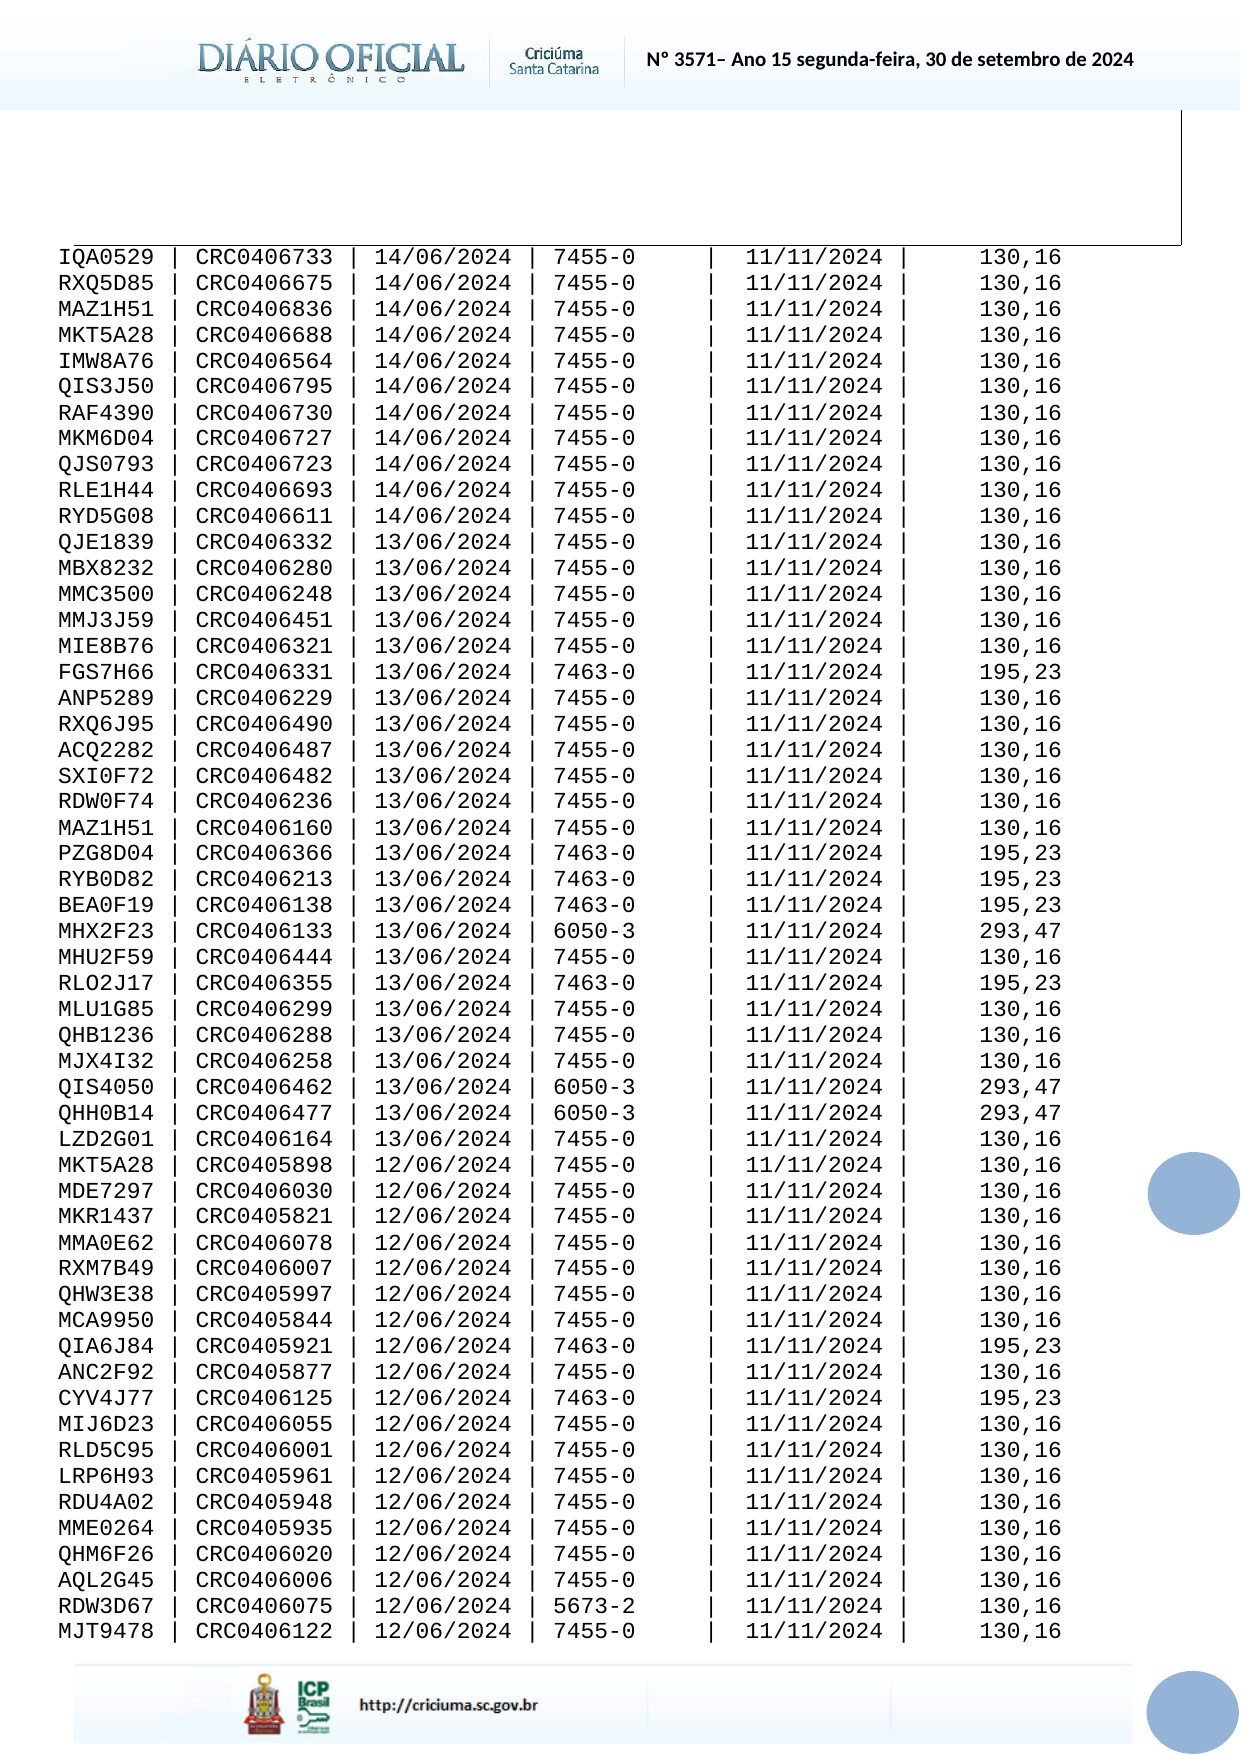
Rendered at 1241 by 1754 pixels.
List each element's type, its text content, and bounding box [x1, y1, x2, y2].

text QHB1236 | CRC0406288 | 13/06/2024 | 7455-0 | 11/11/2024 | 130,16 [44, 1023, 1181, 1049]
text QHW3E38 | CRC0405997 | 12/06/2024 | 7455-0 | 11/11/2024 | 130,16 [44, 1283, 1181, 1309]
text BEA0F19 | CRC0406138 | 13/06/2024 | 7463-0 | 11/11/2024 | 195,23 [44, 894, 1181, 919]
text RLD5C95 | CRC0406001 | 12/06/2024 | 7455-0 | 11/11/2024 | 130,16 [44, 1438, 1181, 1464]
text RDW0F74 | CRC0406236 | 13/06/2024 | 7455-0 | 11/11/2024 | 130,16 [44, 790, 1181, 816]
text MHU2F59 | CRC0406444 | 13/06/2024 | 7455-0 | 11/11/2024 | 130,16 [44, 946, 1181, 971]
text RYB0D82 | CRC0406213 | 13/06/2024 | 7463-0 | 11/11/2024 | 195,23 [44, 868, 1181, 894]
text QHM6F26 | CRC0406020 | 12/06/2024 | 7455-0 | 11/11/2024 | 130,16 [44, 1542, 1181, 1568]
text MMC3500 | CRC0406248 | 13/06/2024 | 7455-0 | 11/11/2024 | 130,16 [44, 582, 1181, 608]
text ANP5289 | CRC0406229 | 13/06/2024 | 7455-0 | 11/11/2024 | 130,16 [44, 686, 1181, 712]
text AQL2G45 | CRC0406006 | 12/06/2024 | 7455-0 | 11/11/2024 | 130,16 [44, 1568, 1181, 1594]
text RDW3D67 | CRC0406075 | 12/06/2024 | 5673-2 | 11/11/2024 | 130,16 [44, 1594, 1181, 1620]
text MDE7297 | CRC0406030 | 12/06/2024 | 7455-0 | 11/11/2024 | 130,16 [44, 1179, 1150, 1205]
text MKM6D04 | CRC0406727 | 14/06/2024 | 7455-0 | 11/11/2024 | 130,16 [44, 427, 1181, 453]
text RXQ6J95 | CRC0406490 | 13/06/2024 | 7455-0 | 11/11/2024 | 130,16 [44, 712, 1181, 738]
text MJX4I32 | CRC0406258 | 13/06/2024 | 7455-0 | 11/11/2024 | 130,16 [44, 1049, 1181, 1075]
text MME0264 | CRC0405935 | 12/06/2024 | 7455-0 | 11/11/2024 | 130,16 [44, 1516, 1181, 1542]
text MMA0E62 | CRC0406078 | 12/06/2024 | 7455-0 | 11/11/2024 | 130,16 [44, 1231, 1181, 1257]
text RYD5G08 | CRC0406611 | 14/06/2024 | 7455-0 | 11/11/2024 | 130,16 [44, 504, 1181, 531]
text PZG8D04 | CRC0406366 | 13/06/2024 | 7463-0 | 11/11/2024 | 195,23 [44, 842, 1181, 868]
text MKT5A28 | CRC0405898 | 12/06/2024 | 7455-0 | 11/11/2024 | 130,16 [44, 1153, 1180, 1179]
text MAZ1H51 | CRC0406160 | 13/06/2024 | 7455-0 | 11/11/2024 | 130,16 [44, 816, 1181, 842]
text IMW8A76 | CRC0406564 | 14/06/2024 | 7455-0 | 11/11/2024 | 130,16 [44, 349, 1181, 375]
text RAF4390 | CRC0406730 | 14/06/2024 | 7455-0 | 11/11/2024 | 130,16 [44, 401, 1181, 427]
text RXM7B49 | CRC0406007 | 12/06/2024 | 7455-0 | 11/11/2024 | 130,16 [44, 1257, 1181, 1283]
text SXI0F72 | CRC0406482 | 13/06/2024 | 7455-0 | 11/11/2024 | 130,16 [44, 764, 1181, 790]
text FGS7H66 | CRC0406331 | 13/06/2024 | 7463-0 | 11/11/2024 | 195,23 [44, 660, 1181, 686]
text MIE8B76 | CRC0406321 | 13/06/2024 | 7455-0 | 11/11/2024 | 130,16 [44, 634, 1181, 660]
text MCA9950 | CRC0405844 | 12/06/2024 | 7455-0 | 11/11/2024 | 130,16 [44, 1309, 1181, 1334]
text LRP6H93 | CRC0405961 | 12/06/2024 | 7455-0 | 11/11/2024 | 130,16 [44, 1464, 1181, 1490]
text MMJ3J59 | CRC0406451 | 13/06/2024 | 7455-0 | 11/11/2024 | 130,16 [44, 608, 1181, 634]
text QJE1839 | CRC0406332 | 13/06/2024 | 7455-0 | 11/11/2024 | 130,16 [44, 531, 1181, 556]
text RDU4A02 | CRC0405948 | 12/06/2024 | 7455-0 | 11/11/2024 | 130,16 [44, 1490, 1181, 1516]
text RXQ5D85 | CRC0406675 | 14/06/2024 | 7455-0 | 11/11/2024 | 130,16 [44, 271, 1181, 297]
text QIA6J84 | CRC0405921 | 12/06/2024 | 7463-0 | 11/11/2024 | 195,23 [44, 1334, 1181, 1361]
text CYV4J77 | CRC0406125 | 12/06/2024 | 7463-0 | 11/11/2024 | 195,23 [44, 1386, 1181, 1412]
text MHX2F23 | CRC0406133 | 13/06/2024 | 6050-3 | 11/11/2024 | 293,47 [44, 919, 1181, 946]
text RLO2J17 | CRC0406355 | 13/06/2024 | 7463-0 | 11/11/2024 | 195,23 [44, 971, 1181, 997]
text IQA0529 | CRC0406733 | 14/06/2024 | 7455-0 | 11/11/2024 | 130,16 [44, 245, 1181, 271]
text MIJ6D23 | CRC0406055 | 12/06/2024 | 7455-0 | 11/11/2024 | 130,16 [44, 1412, 1181, 1438]
text RLE1H44 | CRC0406693 | 14/06/2024 | 7455-0 | 11/11/2024 | 130,16 [44, 479, 1181, 504]
text MBX8232 | CRC0406280 | 13/06/2024 | 7455-0 | 11/11/2024 | 130,16 [44, 556, 1181, 582]
text MKT5A28 | CRC0406688 | 14/06/2024 | 7455-0 | 11/11/2024 | 130,16 [44, 323, 1181, 349]
text QIS3J50 | CRC0406795 | 14/06/2024 | 7455-0 | 11/11/2024 | 130,16 [44, 375, 1181, 401]
text ANC2F92 | CRC0405877 | 12/06/2024 | 7455-0 | 11/11/2024 | 130,16 [44, 1361, 1181, 1386]
text MJT9478 | CRC0406122 | 12/06/2024 | 7455-0 | 11/11/2024 | 130,16 [44, 1620, 1181, 1646]
text QIS4050 | CRC0406462 | 13/06/2024 | 6050-3 | 11/11/2024 | 293,47 [44, 1075, 1181, 1101]
text ACQ2282 | CRC0406487 | 13/06/2024 | 7455-0 | 11/11/2024 | 130,16 [44, 738, 1181, 764]
text QJS0793 | CRC0406723 | 14/06/2024 | 7455-0 | 11/11/2024 | 130,16 [44, 453, 1181, 479]
text QHH0B14 | CRC0406477 | 13/06/2024 | 6050-3 | 11/11/2024 | 293,47 [44, 1101, 1181, 1127]
text MAZ1H51 | CRC0406836 | 14/06/2024 | 7455-0 | 11/11/2024 | 130,16 [44, 297, 1181, 323]
text MKR1437 | CRC0405821 | 12/06/2024 | 7455-0 | 11/11/2024 | 130,16 [44, 1205, 1171, 1231]
text LZD2G01 | CRC0406164 | 13/06/2024 | 7455-0 | 11/11/2024 | 130,16 [44, 1127, 1181, 1153]
text MLU1G85 | CRC0406299 | 13/06/2024 | 7455-0 | 11/11/2024 | 130,16 [44, 997, 1181, 1023]
